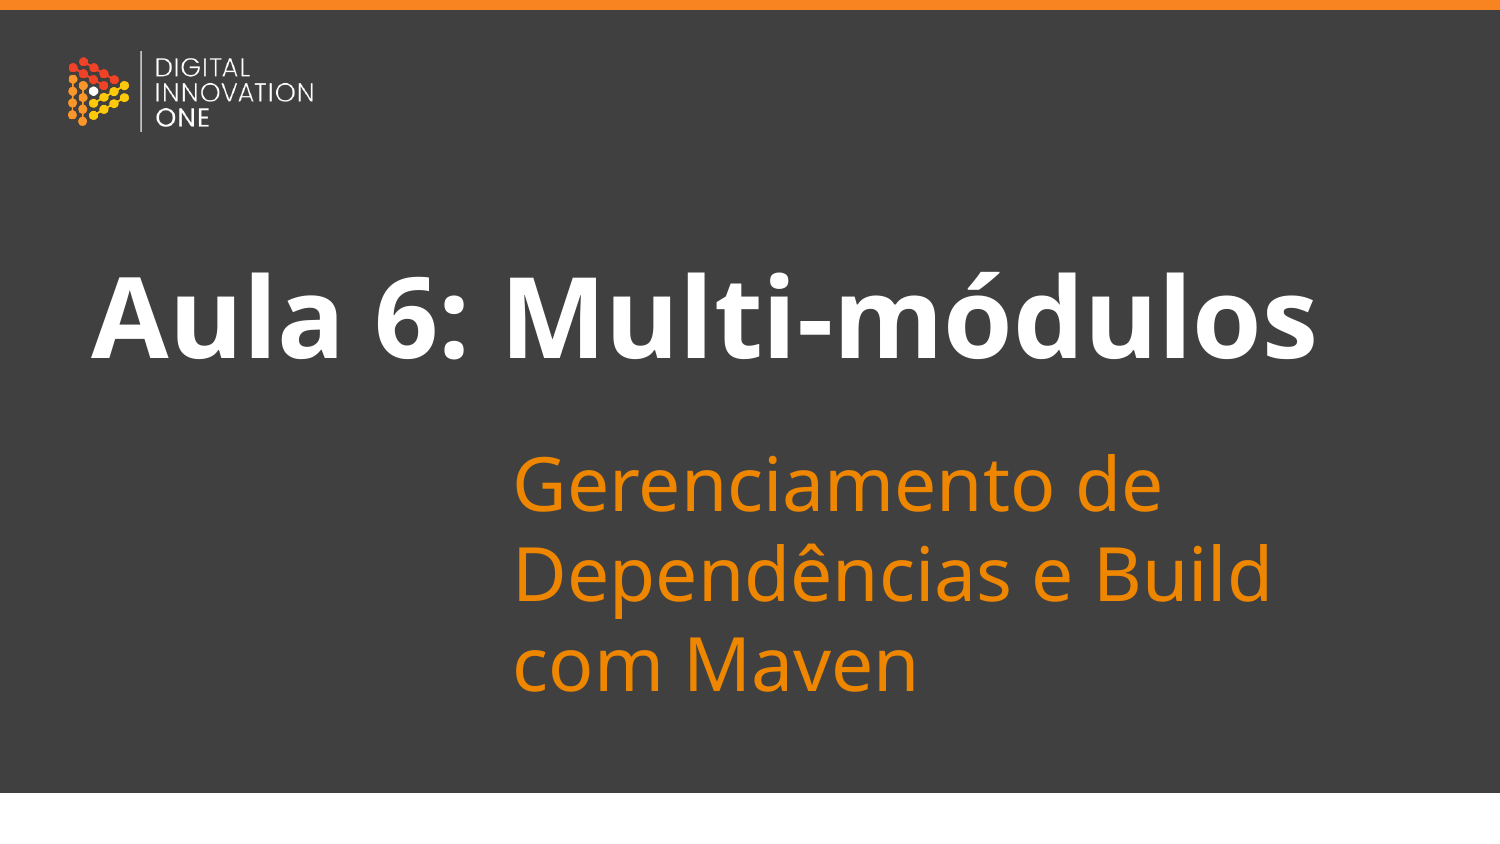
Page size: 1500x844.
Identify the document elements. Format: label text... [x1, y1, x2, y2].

text_box Gerenciamento de Dependências e Build com Maven [497, 522, 1449, 621]
picture [51, 42, 330, 140]
text_box Aula 6: Multi-módulos [76, 243, 1475, 385]
text_box [0, 0, 1500, 844]
